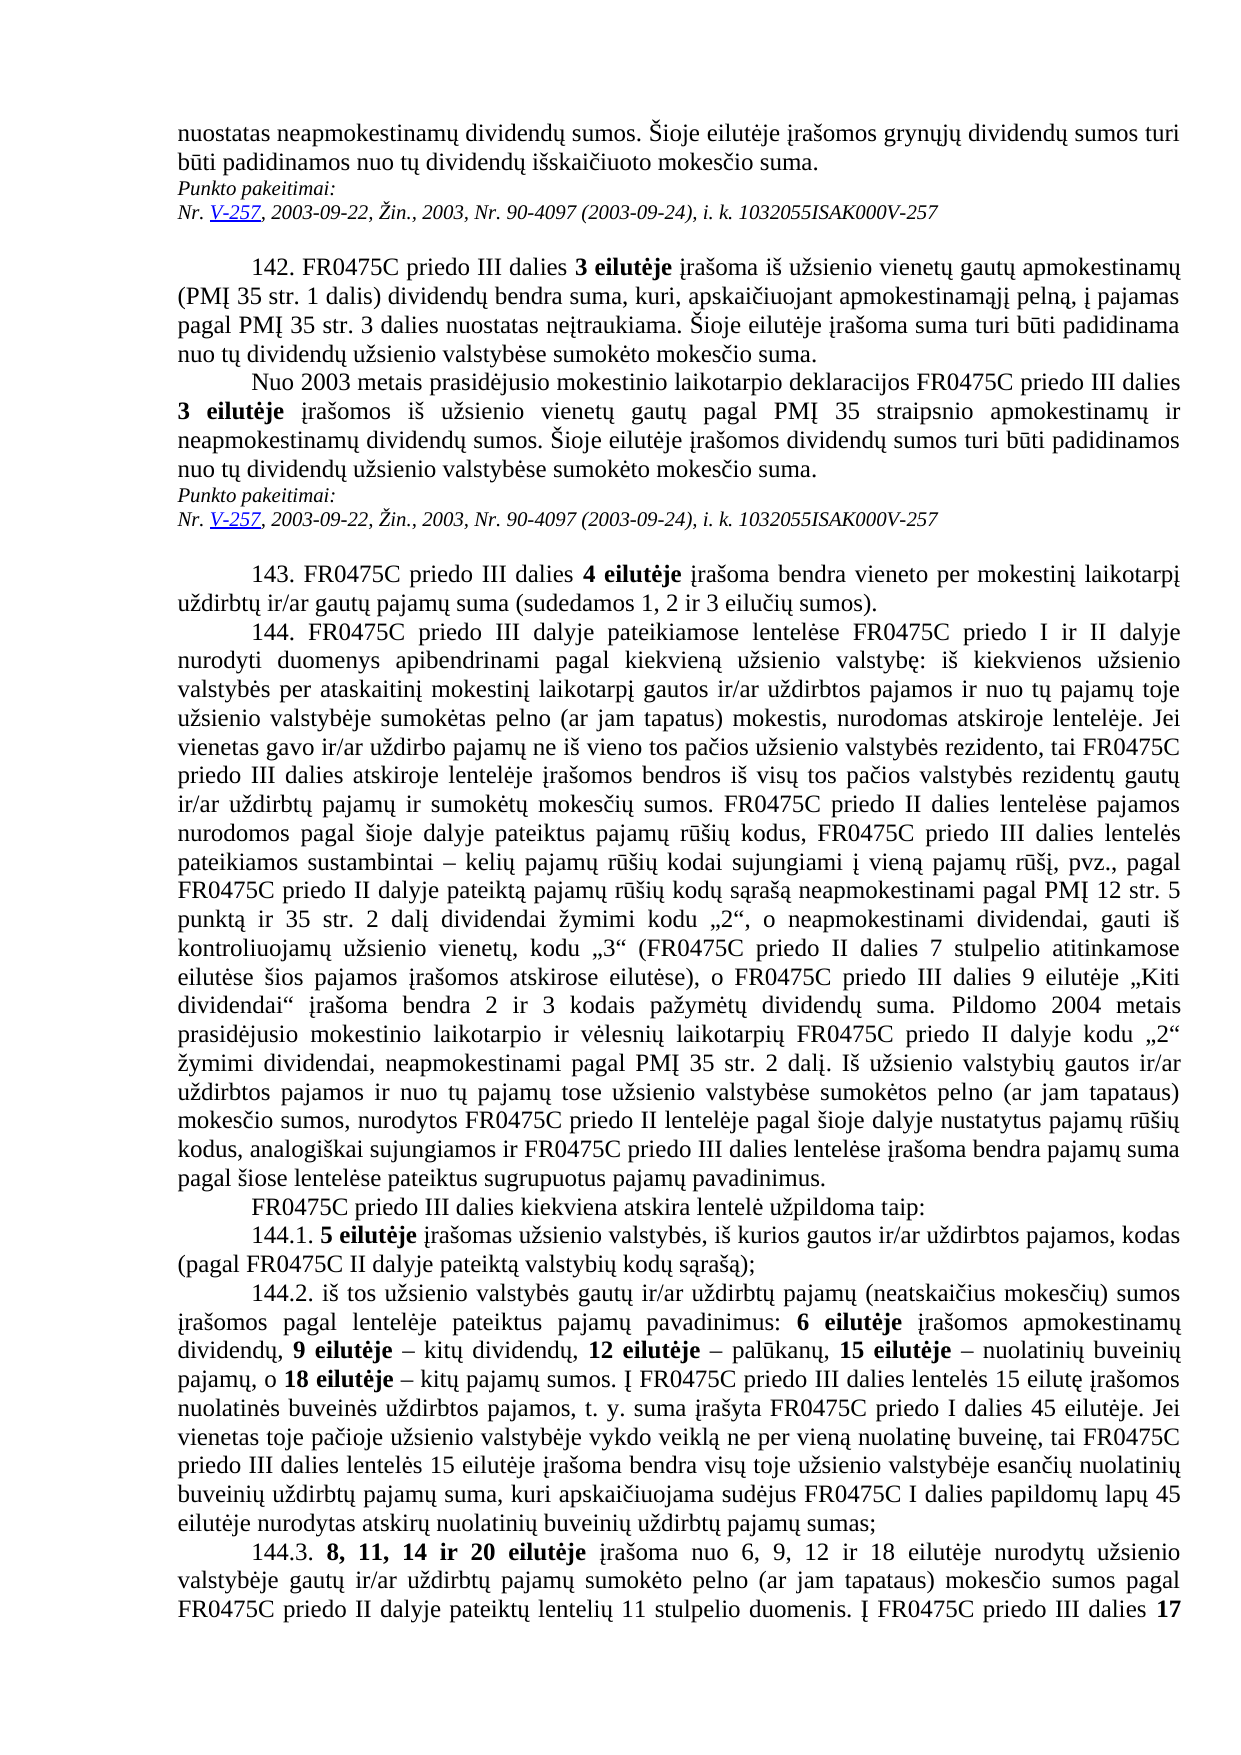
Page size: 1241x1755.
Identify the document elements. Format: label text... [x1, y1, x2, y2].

text 143. FR0475C priedo III dalies 4 eilutėje įrašoma bendra vieneto per mokestinį laikotarpį uždirbtų ir/ar gautų pajamų suma (sudedamos 1, 2 ir 3 eilučių sumos). [177, 559, 1181, 617]
text 144.2. iš tos užsienio valstybės gautų ir/ar uždirbtų pajamų (neatskaičius mokesčių) sumos įrašomos pagal lentelėje pateiktus pajamų pavadinimus: 6 eilutėje įrašomos apmokestinamų dividendų, 9 eilutėje – kitų dividendų, 12 eilutėje – palūkanų, 15 eilutėje – nuolatinių buveinių pajamų, o 18 eilutėje – kitų pajamų sumos. Į FR0475C priedo III dalies lentelės 15 eilutę įrašomos nuolatinės buveinės uždirbtos pajamos, t. y. suma įrašyta FR0475C priedo I dalies 45 eilutėje. Jei vienetas toje pačioje užsienio valstybėje vykdo veiklą ne per vieną nuolatinę buveinę, tai FR0475C priedo III dalies lentelės 15 eilutėje įrašoma bendra visų toje užsienio valstybėje esančių nuolatinių buveinių uždirbtų pajamų suma, kuri apskaičiuojama sudėjus FR0475C I dalies papildomų lapų 45 eilutėje nurodytas atskirų nuolatinių buveinių uždirbtų pajamų sumas; [177, 1278, 1181, 1537]
text Nr. V-257, 2003-09-22, Žin., 2003, Nr. 90-4097 (2003-09-24), i. k. 1032055ISAK000V-257 [177, 507, 1181, 531]
text Nr. V-257, 2003-09-22, Žin., 2003, Nr. 90-4097 (2003-09-24), i. k. 1032055ISAK000V-257 [177, 200, 1181, 224]
text 144. FR0475C priedo III dalyje pateikiamose lentelėse FR0475C priedo I ir II dalyje nurodyti duomenys apibendrinami pagal kiekvieną užsienio valstybę: iš kiekvienos užsienio valstybės per ataskaitinį mokestinį laikotarpį gautos ir/ar uždirbtos pajamos ir nuo tų pajamų toje užsienio valstybėje sumokėtas pelno (ar jam tapatus) mokestis, nurodomas atskiroje lentelėje. Jei vienetas gavo ir/ar uždirbo pajamų ne iš vieno tos pačios užsienio valstybės rezidento, tai FR0475C priedo III dalies atskiroje lentelėje įrašomos bendros iš visų tos pačios valstybės rezidentų gautų ir/ar uždirbtų pajamų ir sumokėtų mokesčių sumos. FR0475C priedo II dalies lentelėse pajamos nurodomos pagal šioje dalyje pateiktus pajamų rūšių kodus, FR0475C priedo III dalies lentelės pateikiamos sustambintai – kelių pajamų rūšių kodai sujungiami į vieną pajamų rūšį, pvz., pagal FR0475C priedo II dalyje pateiktą pajamų rūšių kodų sąrašą neapmokestinami pagal PMĮ 12 str. 5 punktą ir 35 str. 2 dalį dividendai žymimi kodu „2“, o neapmokestinami dividendai, gauti iš kontroliuojamų užsienio vienetų, kodu „3“ (FR0475C priedo II dalies 7 stulpelio atitinkamose eilutėse šios pajamos įrašomos atskirose eilutėse), o FR0475C priedo III dalies 9 eilutėje „Kiti dividendai“ įrašoma bendra 2 ir 3 kodais pažymėtų dividendų suma. Pildomo 2004 metais prasidėjusio mokestinio laikotarpio ir vėlesnių laikotarpių FR0475C priedo II dalyje kodu „2“ žymimi dividendai, neapmokestinami pagal PMĮ 35 str. 2 dalį. Iš užsienio valstybių gautos ir/ar uždirbtos pajamos ir nuo tų pajamų tose užsienio valstybėse sumokėtos pelno (ar jam tapataus) mokesčio sumos, nurodytos FR0475C priedo II lentelėje pagal šioje dalyje nustatytus pajamų rūšių kodus, analogiškai sujungiamos ir FR0475C priedo III dalies lentelėse įrašoma bendra pajamų suma pagal šiose lentelėse pateiktus sugrupuotus pajamų pavadinimus. [177, 617, 1181, 1192]
text Nuo 2003 metais prasidėjusio mokestinio laikotarpio deklaracijos FR0475C priedo III dalies 3 eilutėje įrašomos iš užsienio vienetų gautų pagal PMĮ 35 straipsnio apmokestinamų ir neapmokestinamų dividendų sumos. Šioje eilutėje įrašomos dividendų sumos turi būti padidinamos nuo tų dividendų užsienio valstybėse sumokėto mokesčio suma. [177, 367, 1181, 482]
text Punkto pakeitimai: [177, 176, 1181, 200]
text nuostatas neapmokestinamų dividendų sumos. Šioje eilutėje įrašomos grynųjų dividendų sumos turi būti padidinamos nuo tų dividendų išskaičiuoto mokesčio suma. [177, 118, 1181, 176]
text 144.1. 5 eilutėje įrašomas užsienio valstybės, iš kurios gautos ir/ar uždirbtos pajamos, kodas (pagal FR0475C II dalyje pateiktą valstybių kodų sąrašą); [177, 1221, 1181, 1278]
text FR0475C priedo III dalies kiekviena atskira lentelė užpildoma taip: [177, 1192, 1181, 1221]
text 142. FR0475C priedo III dalies 3 eilutėje įrašoma iš užsienio vienetų gautų apmokestinamų (PMĮ 35 str. 1 dalis) dividendų bendra suma, kuri, apskaičiuojant apmokestinamąjį pelną, į pajamas pagal PMĮ 35 str. 3 dalies nuostatas neįtraukiama. Šioje eilutėje įrašoma suma turi būti padidinama nuo tų dividendų užsienio valstybėse sumokėto mokesčio suma. [177, 252, 1181, 367]
text Punkto pakeitimai: [177, 482, 1181, 507]
text 144.3. 8, 11, 14 ir 20 eilutėje įrašoma nuo 6, 9, 12 ir 18 eilutėje nurodytų užsienio valstybėje gautų ir/ar uždirbtų pajamų sumokėto pelno (ar jam tapataus) mokesčio sumos pagal FR0475C priedo II dalyje pateiktų lentelių 11 stulpelio duomenis. Į FR0475C priedo III dalies 17 [177, 1537, 1181, 1623]
